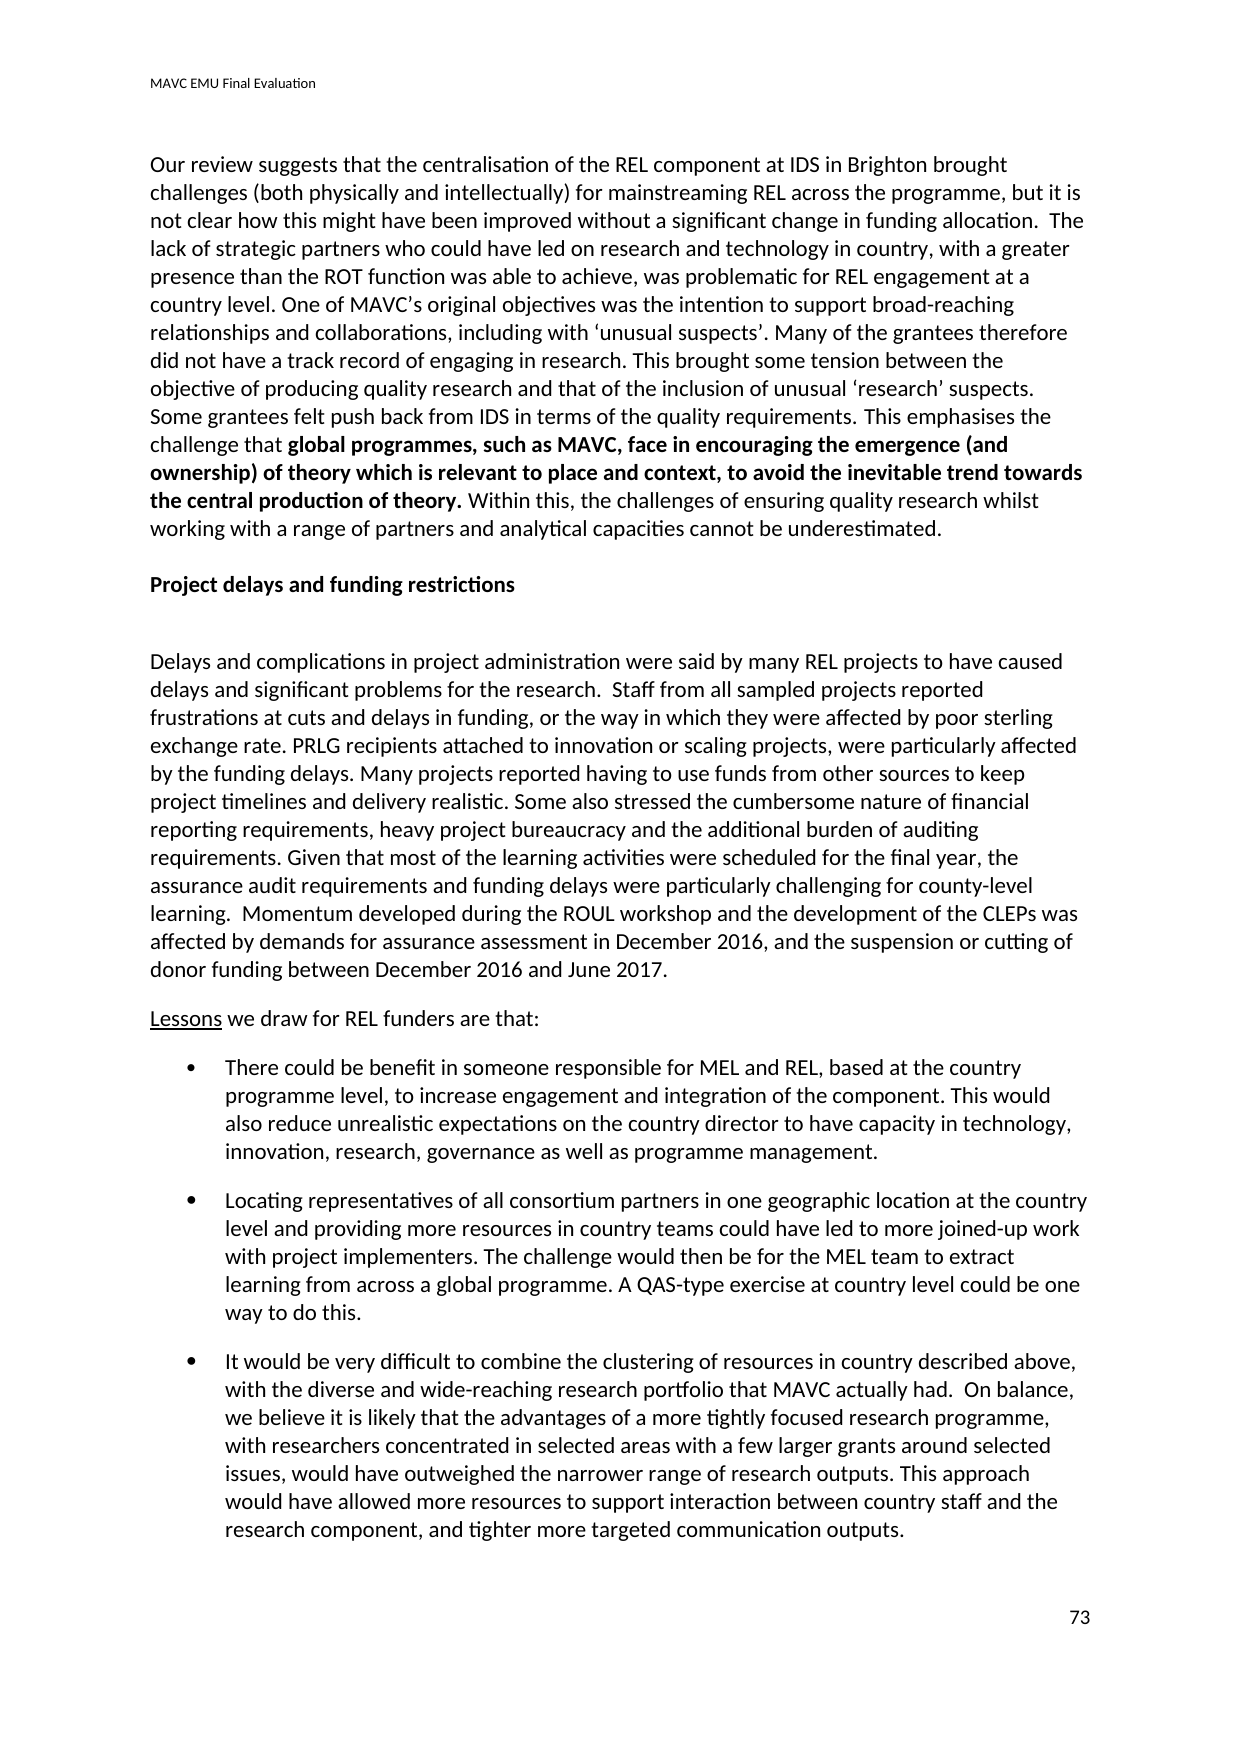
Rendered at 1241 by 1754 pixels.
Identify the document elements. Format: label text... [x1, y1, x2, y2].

text Delays and complications in project administration were said by many REL projects to have caused delays and significant problems for the research. Staff from all sampled projects reported frustrations at cuts and delays in funding, or the way in which they were affected by poor sterling exchange rate. PRLG recipients attached to innovation or scaling projects, were particularly affected by the funding delays. Many projects reported having to use funds from other sources to keep project timelines and delivery realistic. Some also stressed the cumbersome nature of financial reporting requirements, heavy project bureaucracy and the additional burden of auditing requirements. Given that most of the learning activities were scheduled for the final year, the assurance audit requirements and funding delays were particularly challenging for county-level learning. Momentum developed during the ROUL workshop and the development of the CLEPs was affected by demands for assurance assessment in December 2016, and the suspension or cutting of donor funding between December 2016 and June 2017. [150, 647, 1090, 983]
list There could be benefit in someone responsible for MEL and REL, based at the country programme level, to increase engagement and integration of the component. This would also reduce unrealistic expectations on the country director to have capacity in technology, innovation, research, governance as well as programme management. [187, 1053, 1090, 1165]
subtitle Project delays and funding restrictions [150, 570, 1090, 598]
list Locating representatives of all consortium partners in one geographic location at the country level and providing more resources in country teams could have led to more joined-up work with project implementers. The challenge would then be for the MEL team to extract learning from across a global programme. A QAS-type exercise at country level could be one way to do this. [187, 1186, 1090, 1326]
text Lessons we draw for REL funders are that: [150, 1004, 1090, 1032]
text Our review suggests that the centralisation of the REL component at IDS in Brighton brought challenges (both physically and intellectually) for mainstreaming REL across the programme, but it is not clear how this might have been improved without a significant change in funding allocation. The lack of strategic partners who could have led on research and technology in country, with a greater presence than the ROT function was able to achieve, was problematic for REL engagement at a country level. One of MAVC’s original objectives was the intention to support broad-reaching relationships and collaborations, including with ‘unusual suspects’. Many of the grantees therefore did not have a track record of engaging in research. This brought some tension between the objective of producing quality research and that of the inclusion of unusual ‘research’ suspects. Some grantees felt push back from IDS in terms of the quality requirements. This emphasises the challenge that global programmes, such as MAVC, face in encouraging the emergence (and ownership) of theory which is relevant to place and context, to avoid the inevitable trend towards the central production of theory. Within this, the challenges of ensuring quality research whilst working with a range of partners and analytical capacities cannot be underestimated. [150, 150, 1090, 542]
list It would be very difficult to combine the clustering of resources in country described above, with the diverse and wide-reaching research portfolio that MAVC actually had. On balance, we believe it is likely that the advantages of a more tightly focused research programme, with researchers concentrated in selected areas with a few larger grants around selected issues, would have outweighed the narrower range of research outputs. This approach would have allowed more resources to support interaction between country staff and the research component, and tighter more targeted communication outputs. [187, 1347, 1090, 1543]
